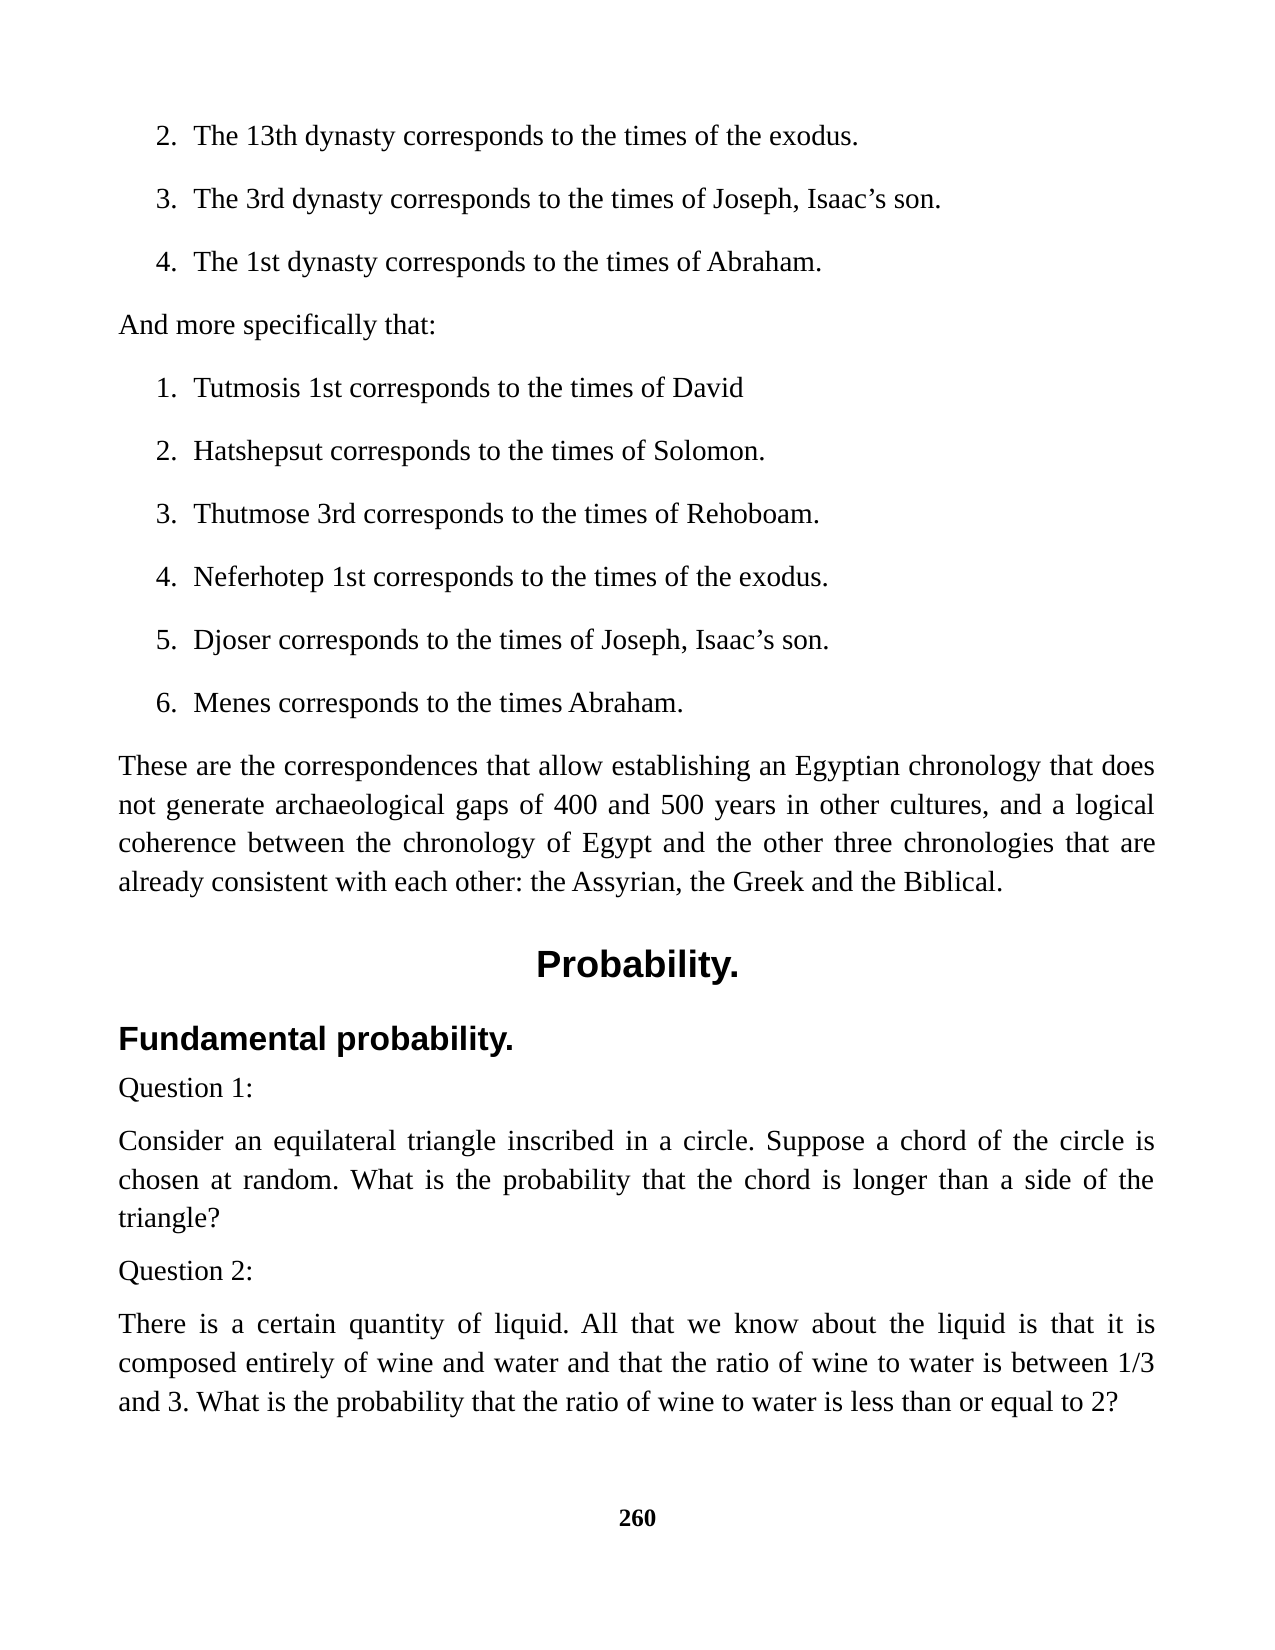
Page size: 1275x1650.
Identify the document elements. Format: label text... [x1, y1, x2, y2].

subtitle Probability. [118, 942, 1157, 986]
text These are the correspondences that allow establishing an Egyptian chronology that does not generate archaeological gaps of 400 and 500 years in other cultures, and a logical coherence between the chronology of Egypt and the other three chronologies that are already consistent with each other: the Assyrian, the Greek and the Biblical. [118, 748, 1157, 897]
list Menes corresponds to the times Abraham. [156, 685, 1157, 719]
text Question 2: [118, 1253, 1157, 1287]
text Consider an equilateral triangle inscribed in a circle. Suppose a chord of the circle is chosen at random. What is the probability that the chord is longer than a side of the triangle? [118, 1123, 1157, 1234]
list Hatshepsut corresponds to the times of Solomon. [156, 433, 1157, 467]
list Thutmose 3rd corresponds to the times of Rehoboam. [156, 496, 1157, 530]
text Question 1: [118, 1070, 1157, 1104]
list The 13th dynasty corresponds to the times of the exodus. [156, 118, 1157, 152]
list The 3rd dynasty corresponds to the times of Joseph, Isaac’s son. [156, 181, 1157, 215]
list The 1st dynasty corresponds to the times of Abraham. [156, 244, 1157, 278]
text And more specifically that: [118, 307, 1157, 341]
text There is a certain quantity of liquid. All that we know about the liquid is that it is composed entirely of wine and water and that the ratio of wine to water is between 1/3 and 3. What is the probability that the ratio of wine to water is less than or equal to 2? [118, 1307, 1157, 1417]
subtitle Fundamental probability. [118, 1019, 1157, 1058]
list Neferhotep 1st corresponds to the times of the exodus. [156, 559, 1157, 593]
list Tutmosis 1st corresponds to the times of David [156, 370, 1157, 404]
list Djoser corresponds to the times of Joseph, Isaac’s son. [156, 622, 1157, 656]
